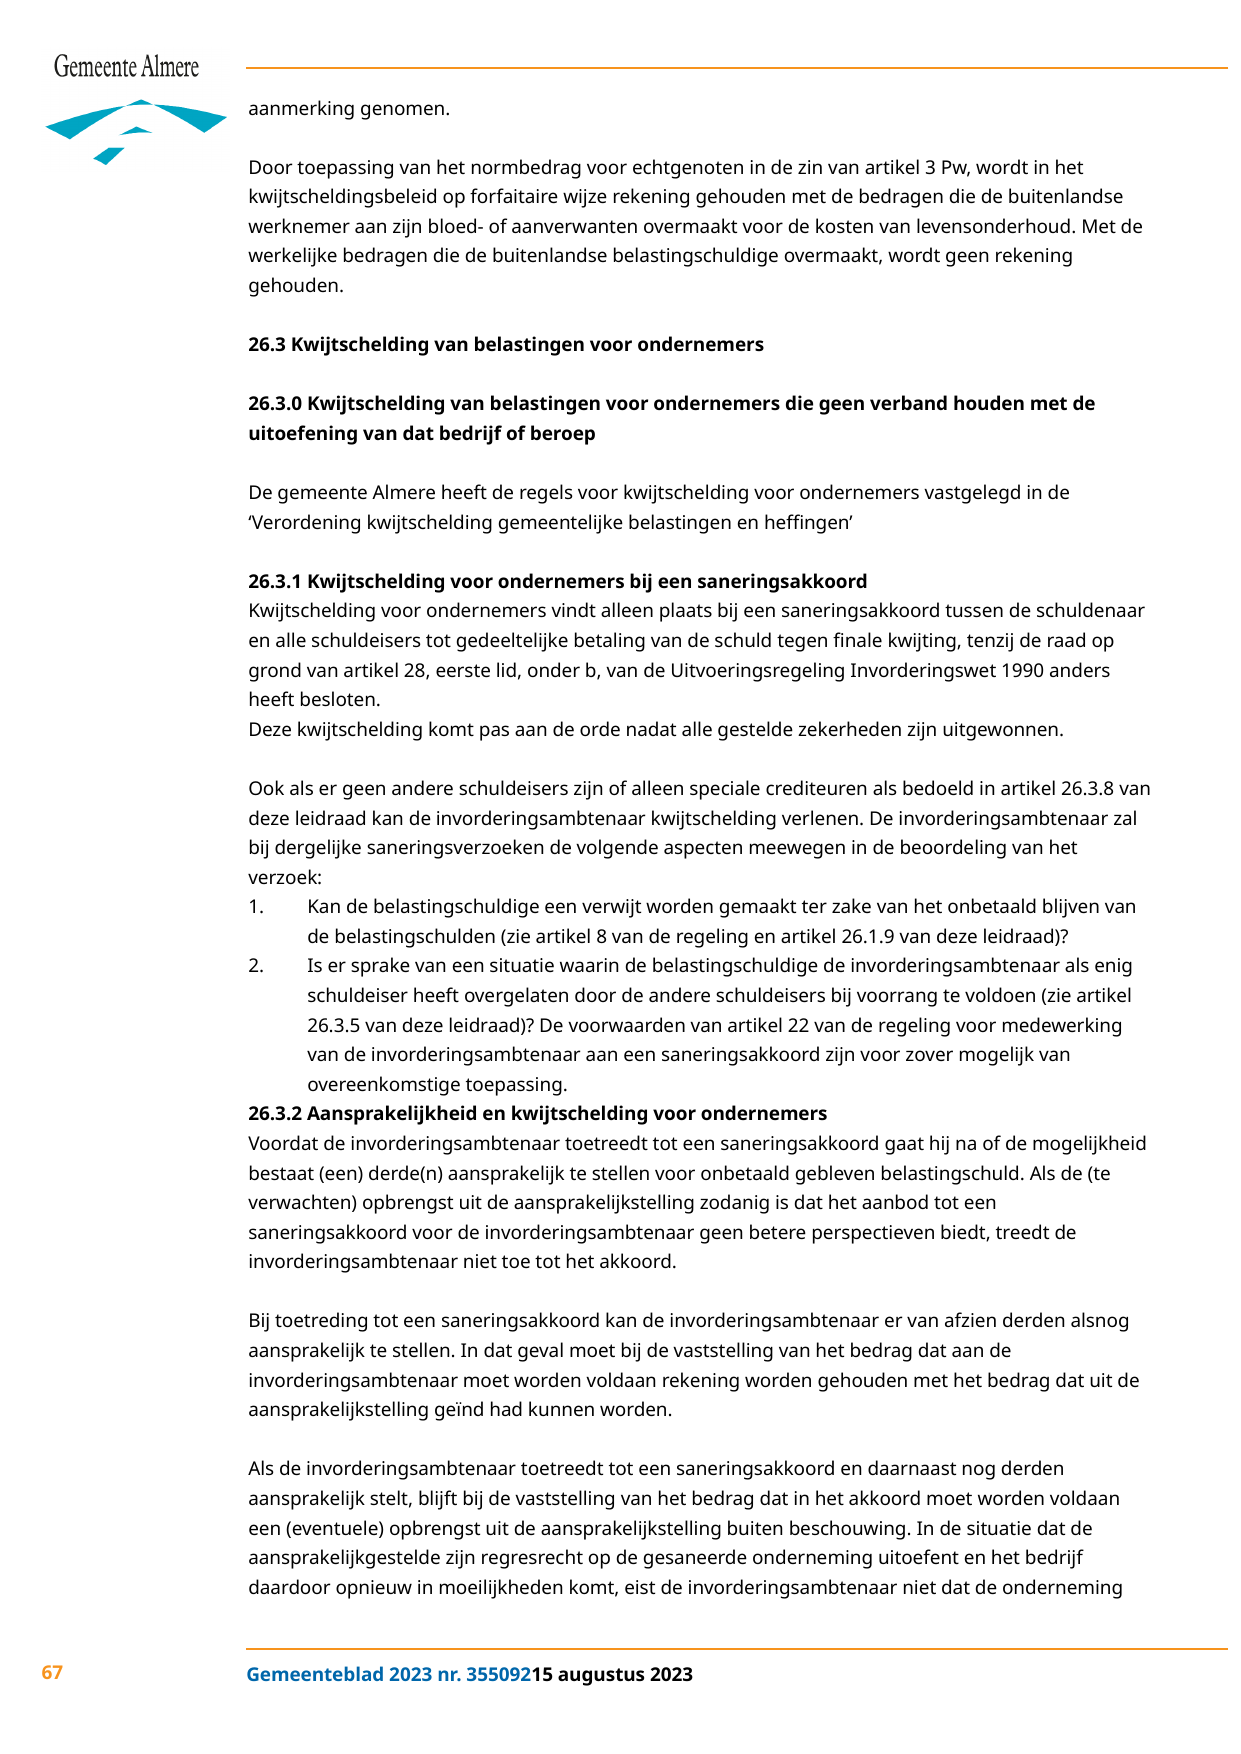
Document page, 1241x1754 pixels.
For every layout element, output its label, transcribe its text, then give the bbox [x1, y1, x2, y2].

text 26.3.2 Aansprakelijkheid en kwijtschelding voor ondernemers [248, 1101, 1152, 1126]
list Is er sprake van een situatie waarin de belastingschuldige de invorderingsambtenaar als enig schuldeiser heeft overgelaten door de andere schuldeisers bij voorrang te voldoen (zie artikel 26.3.5 van deze leidraad)? De voorwaarden van artikel 22 van de regeling voor medewerking van de invorderingsambtenaar aan een saneringsakkoord zijn voor zover mogelijk van overeenkomstige toepassing. [248, 953, 1152, 1097]
text Voordat de invorderingsambtenaar toetreedt tot een saneringsakkoord gaat hij na of de mogelijkheid bestaat (een) derde(n) aansprakelijk te stellen voor onbetaald gebleven belastingschuld. Als de (te verwachten) opbrengst uit de aansprakelijkstelling zodanig is dat het aanbod tot een saneringsakkoord voor de invorderingsambtenaar geen betere perspectieven biedt, treedt de invorderingsambtenaar niet toe tot het akkoord. [248, 1130, 1152, 1274]
text Ook als er geen andere schuldeisers zijn of alleen speciale crediteuren als bedoeld in artikel 26.3.8 van deze leidraad kan de invorderingsambtenaar kwijtschelding verlenen. De invorderingsambtenaar zal bij dergelijke saneringsverzoeken de volgende aspecten meewegen in de beoordeling van het verzoek: [248, 775, 1152, 890]
text Kwijtschelding voor ondernemers vindt alleen plaats bij een saneringsakkoord tussen de schuldenaar en alle schuldeisers tot gedeeltelijke betaling van de schuld tegen finale kwijting, tenzij de raad op grond van artikel 28, eerste lid, onder b, van de Uitvoeringsregeling Invorderingswet 1990 anders heeft besloten. [248, 598, 1152, 712]
text 26.3 Kwijtschelding van belastingen voor ondernemers [248, 331, 1152, 357]
text Deze kwijtschelding komt pas aan de orde nadat alle gestelde zekerheden zijn uitgewonnen. [248, 716, 1152, 742]
text Als de invorderingsambtenaar toetreedt tot een saneringsakkoord en daarnaast nog derden aansprakelijk stelt, blijft bij de vaststelling van het bedrag dat in het akkoord moet worden voldaan een (eventuele) opbrengst uit de aansprakelijkstelling buiten beschouwing. In de situatie dat de aansprakelijkgestelde zijn regresrecht op de gesaneerde onderneming uitoefent en het bedrijf daardoor opnieuw in moeilijkheden komt, eist de invorderingsambtenaar niet dat de onderneming [248, 1456, 1152, 1600]
picture [41, 47, 231, 172]
text Door toepassing van het normbedrag voor echtgenoten in de zin van artikel 3 Pw, wordt in het kwijtscheldingsbeleid op forfaitaire wijze rekening gehouden met de bedragen die de buitenlandse werknemer aan zijn bloed- of aanverwanten overmaakt voor de kosten van levensonderhoud. Met de werkelijke bedragen die de buitenlandse belastingschuldige overmaakt, wordt geen rekening gehouden. [248, 154, 1152, 298]
text Bij toetreding tot een saneringsakkoord kan de invorderingsambtenaar er van afzien derden alsnog aansprakelijk te stellen. In dat geval moet bij de vaststelling van het bedrag dat aan de invorderingsambtenaar moet worden voldaan rekening worden gehouden met het bedrag dat uit de aansprakelijkstelling geïnd had kunnen worden. [248, 1308, 1152, 1422]
text 26.3.1 Kwijtschelding voor ondernemers bij een saneringsakkoord [248, 568, 1152, 594]
list Kan de belastingschuldige een verwijt worden gemaakt ter zake van het onbetaald blijven van de belastingschulden (zie artikel 8 van de regeling en artikel 26.1.9 van deze leidraad)? [248, 893, 1152, 949]
text 26.3.0 Kwijtschelding van belastingen voor ondernemers die geen verband houden met de uitoefening van dat bedrijf of beroep [248, 391, 1152, 446]
text aanmerking genomen. [248, 95, 1152, 121]
text De gemeente Almere heeft de regels voor kwijtschelding voor ondernemers vastgelegd in de ‘Verordening kwijtschelding gemeentelijke belastingen en heffingen’ [248, 479, 1152, 535]
